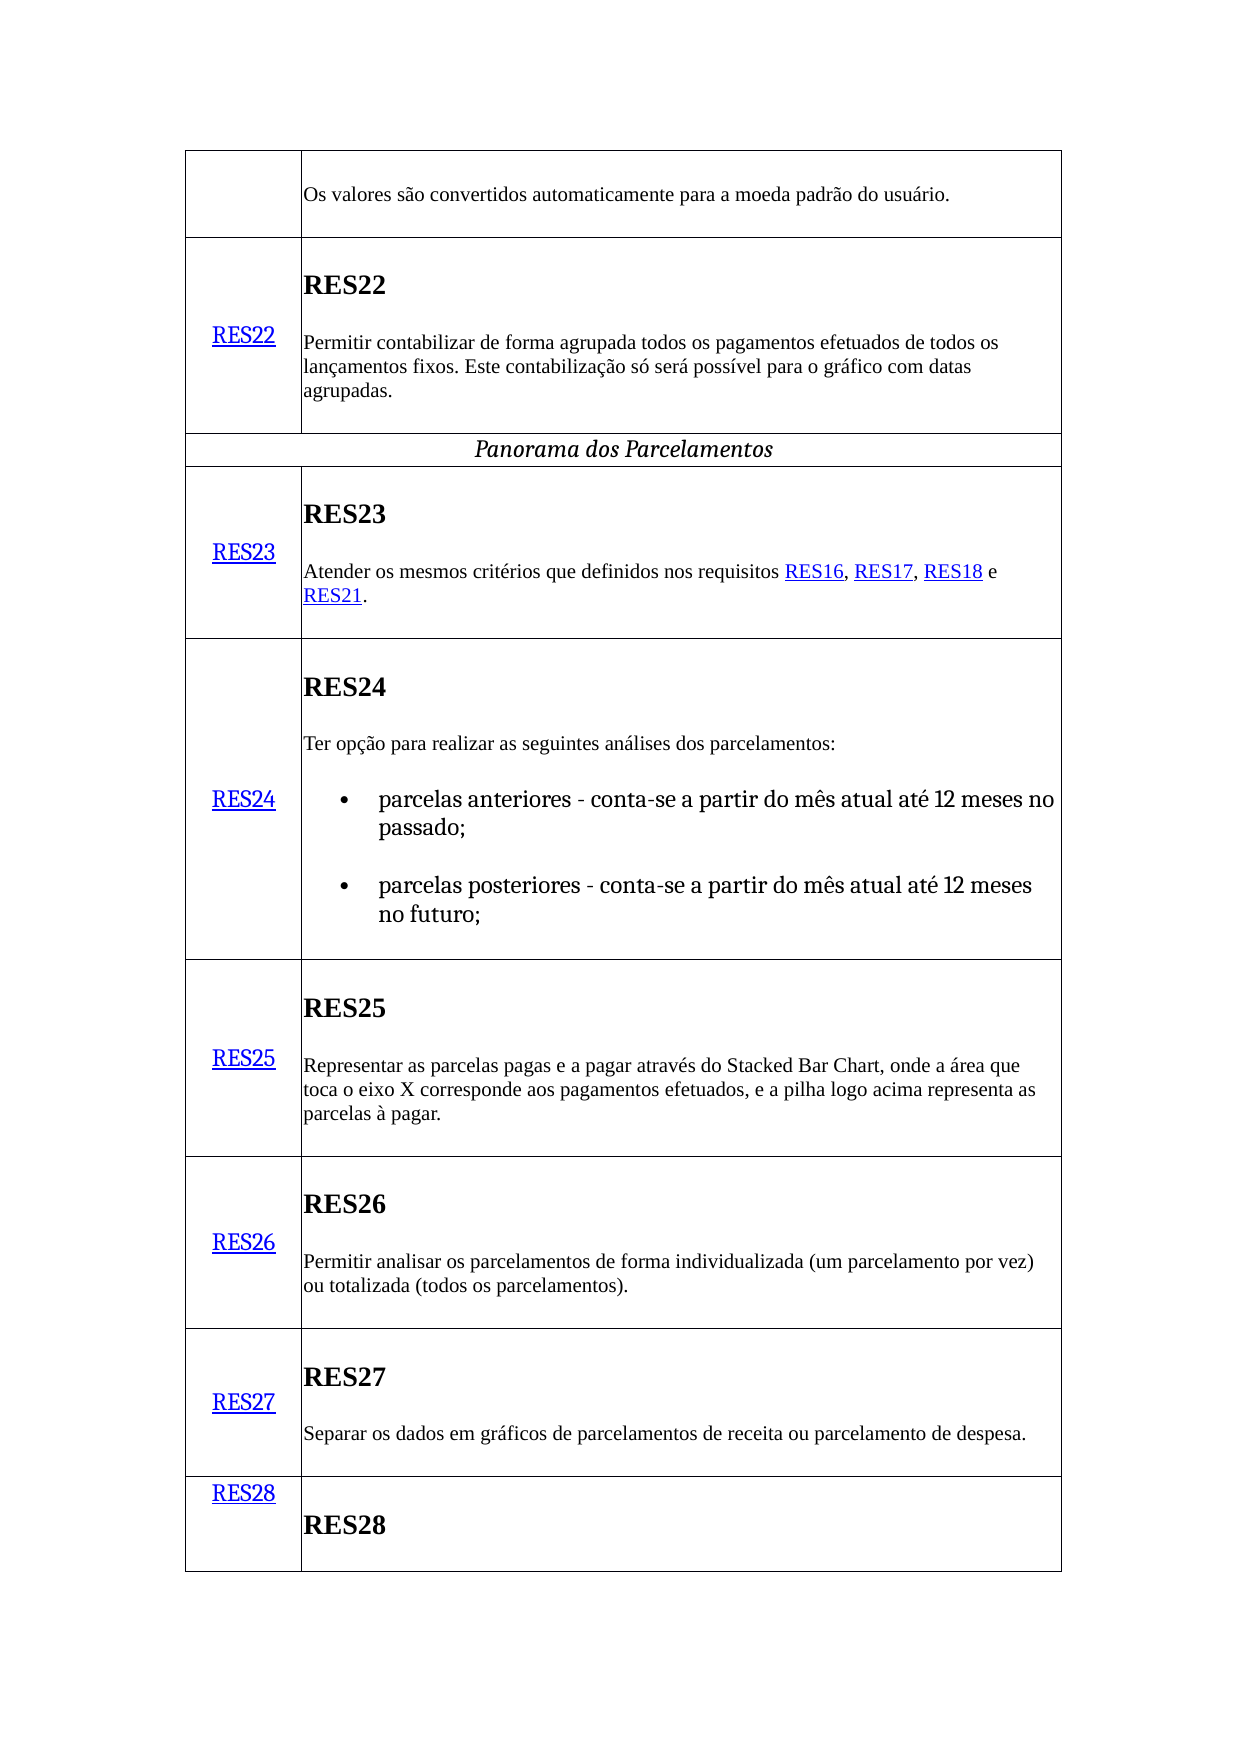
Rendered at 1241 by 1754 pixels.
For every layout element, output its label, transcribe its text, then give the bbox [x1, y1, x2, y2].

table_cell RES23 [186, 467, 301, 638]
table_cell RES28 [186, 1477, 301, 1571]
table_cell RES24 [186, 639, 301, 959]
table_cell RES28 [302, 1477, 1061, 1571]
table_cell RES22 Permitir contabilizar de forma agrupada todos os pagamentos efetuados de todos os lançamentos fixos. Este contabilização só será possível para o gráfico com datas agrupadas. [302, 238, 1061, 433]
table_cell RES26 Permitir analisar os parcelamentos de forma individualizada (um parcelamento por vez) ou totalizada (todos os parcelamentos). [302, 1157, 1061, 1328]
table_cell RES27 Separar os dados em gráficos de parcelamentos de receita ou parcelamento de despesa. [302, 1329, 1061, 1476]
table_cell RES27 [186, 1329, 301, 1476]
table_cell Panorama dos Parcelamentos [186, 434, 1061, 466]
table_cell [186, 151, 301, 237]
table_cell RES24 Ter opção para realizar as seguintes análises dos parcelamentos: parcelas anteriores - conta-se a partir do mês atual até 12 meses no passado; parcelas posteriores - conta-se a partir do mês atual até 12 meses no futuro; [302, 639, 1061, 959]
table_cell RES23 Atender os mesmos critérios que definidos nos requisitos RES16, RES17, RES18 e RES21. [302, 467, 1061, 638]
table_cell RES25 [186, 960, 301, 1156]
table_cell RES22 [186, 238, 301, 433]
table_cell Os valores são convertidos automaticamente para a moeda padrão do usuário. [302, 151, 1061, 237]
table_cell RES26 [186, 1157, 301, 1328]
table_cell RES25 Representar as parcelas pagas e a pagar através do Stacked Bar Chart, onde a área que toca o eixo X corresponde aos pagamentos efetuados, e a pilha logo acima representa as parcelas à pagar. [302, 960, 1061, 1156]
